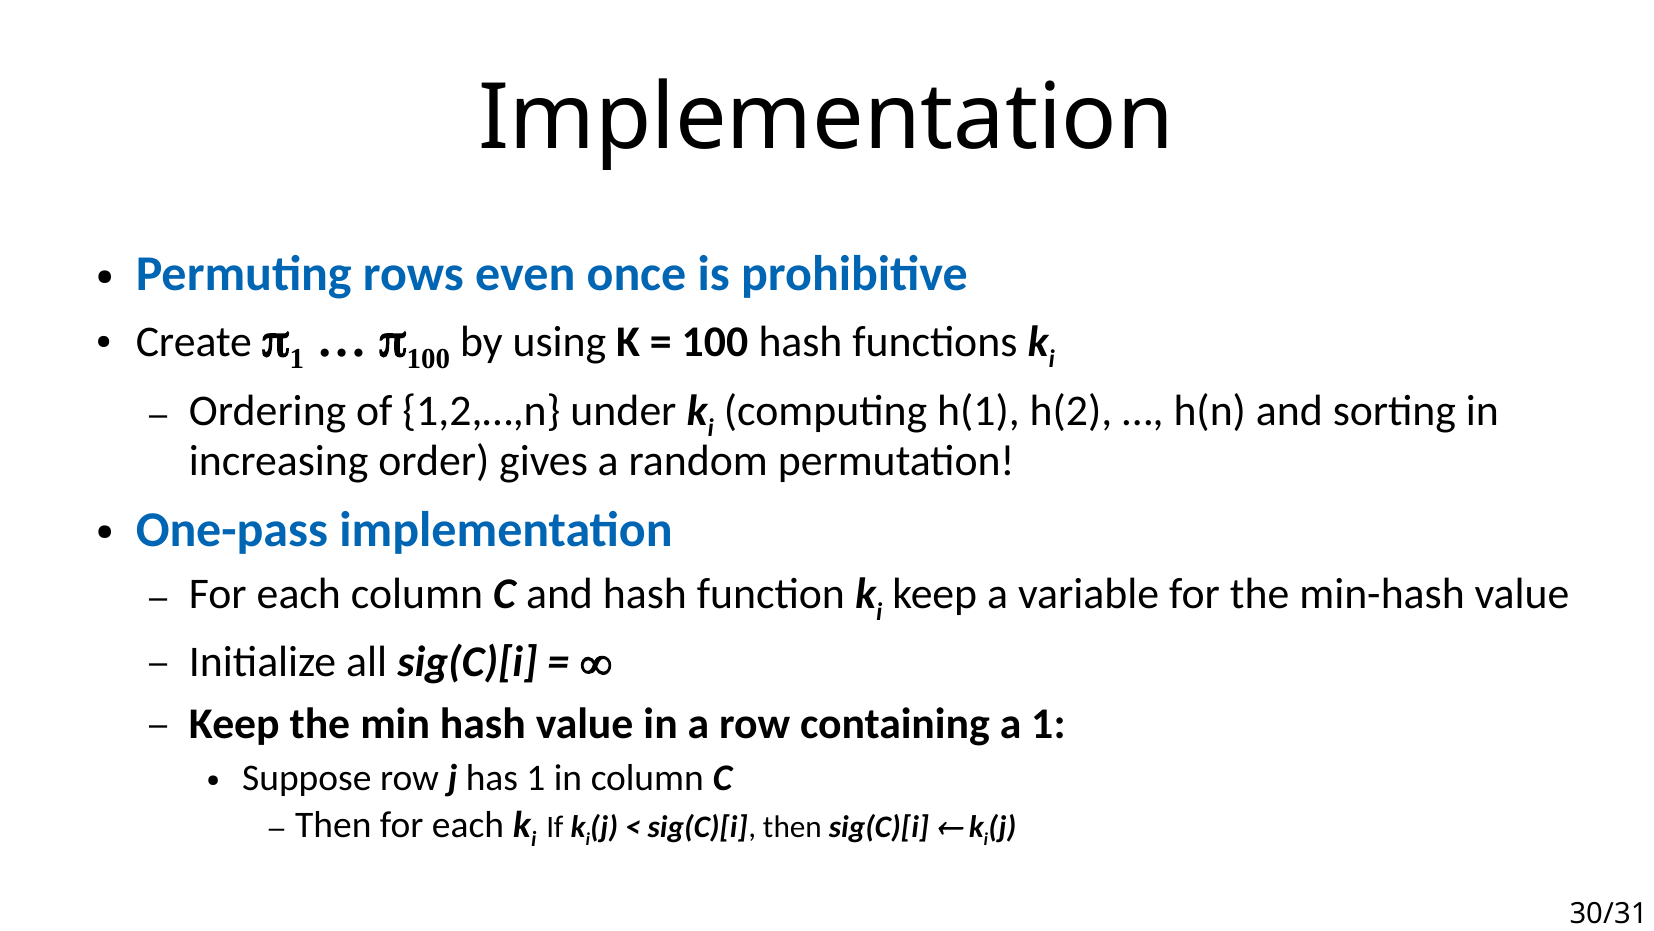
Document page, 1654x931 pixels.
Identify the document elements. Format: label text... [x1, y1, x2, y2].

list Permuting rows even once is prohibitive Create 1 … 100 by using K = 100 hash functions ki Ordering of {1,2,…,n} under ki (computing h(1), h(2), …, h(n) and sorting in increasing order) gives a random permutation! One-pass implementation For each column C and hash function ki keep a variable for the min-hash value Initialize all sig(C)[i] =  Keep the min hash value in a row containing a 1: Suppose row j has 1 in column C Then for each ki If ki(j) < sig(C)[i], then sig(C)[i]  ki(j) [82, 253, 1571, 881]
title Implementation [82, 1, 1571, 226]
